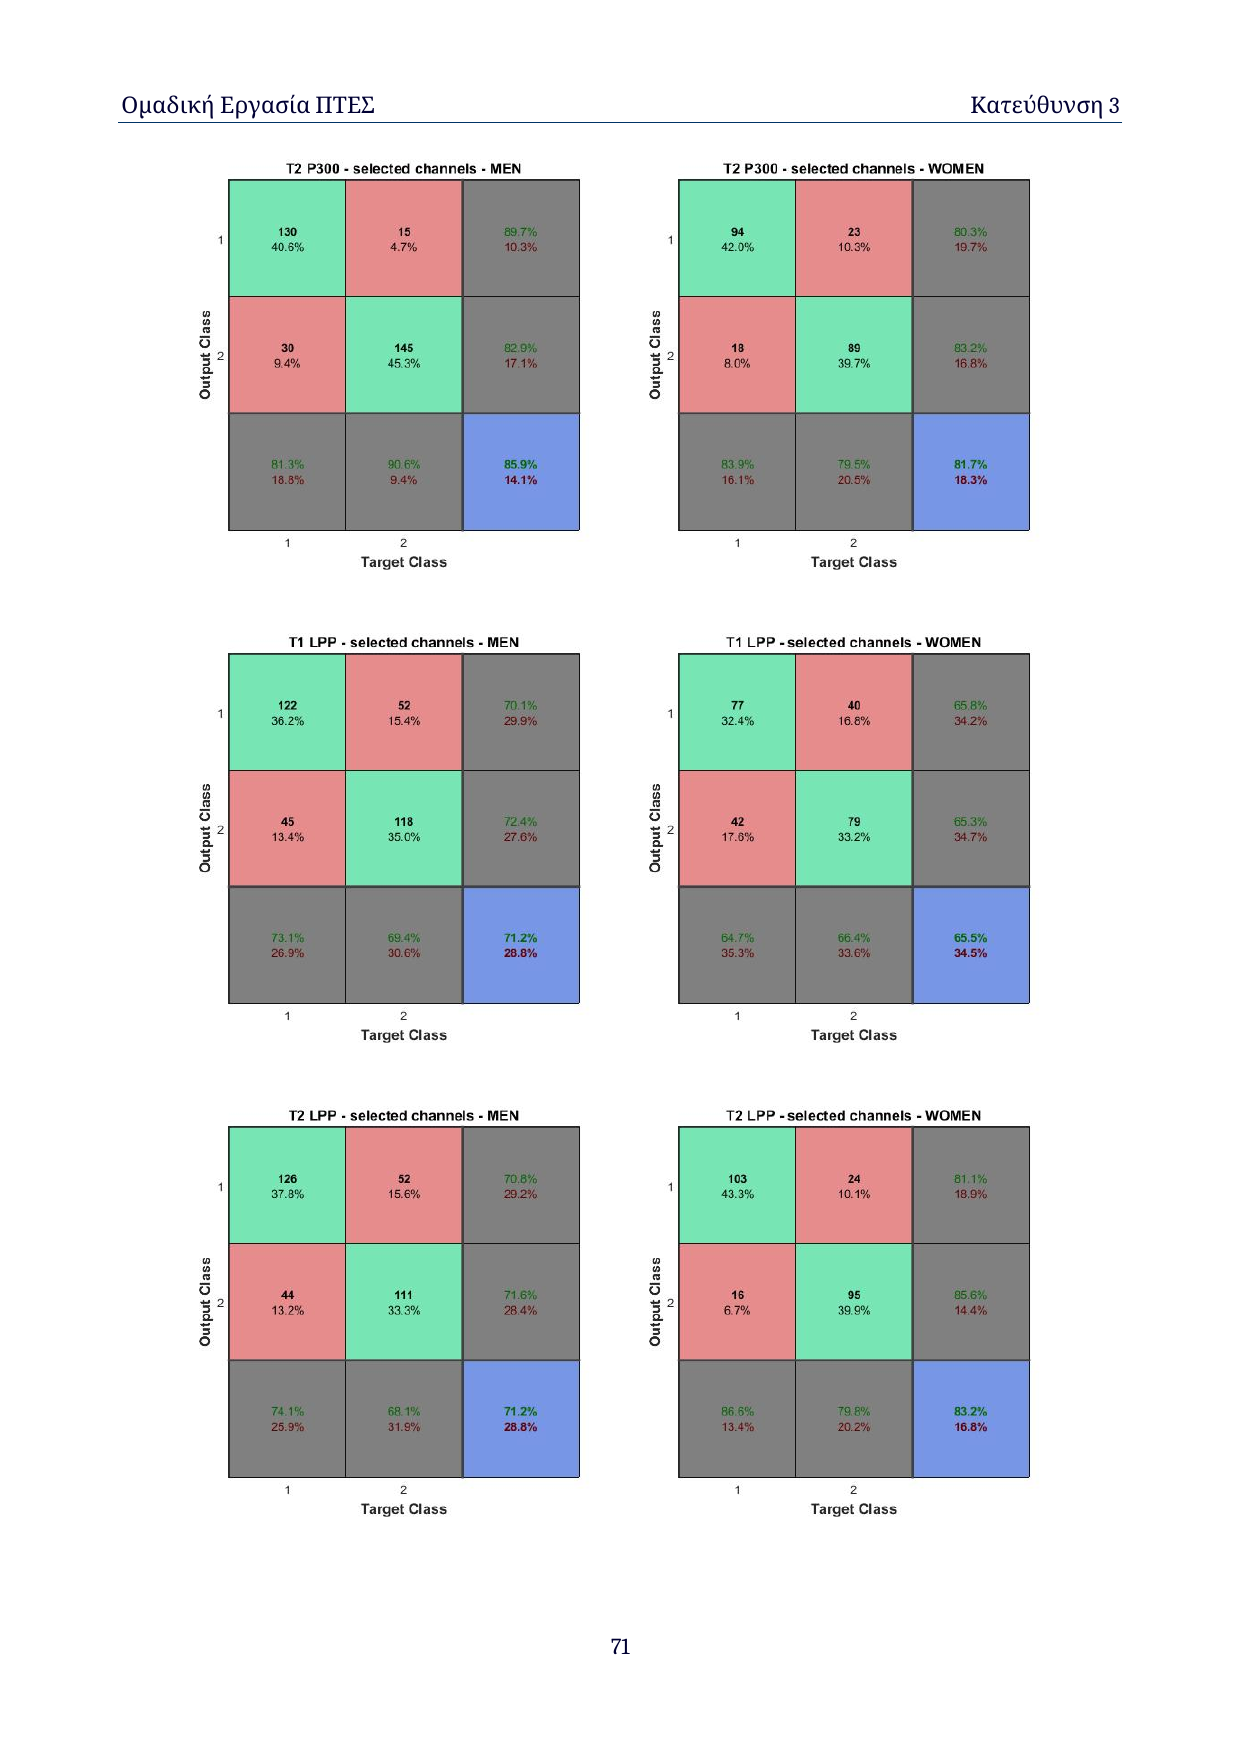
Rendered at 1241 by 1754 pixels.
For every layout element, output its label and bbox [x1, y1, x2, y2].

picture [170, 1085, 1071, 1535]
picture [170, 137, 1071, 588]
picture [170, 611, 1071, 1061]
